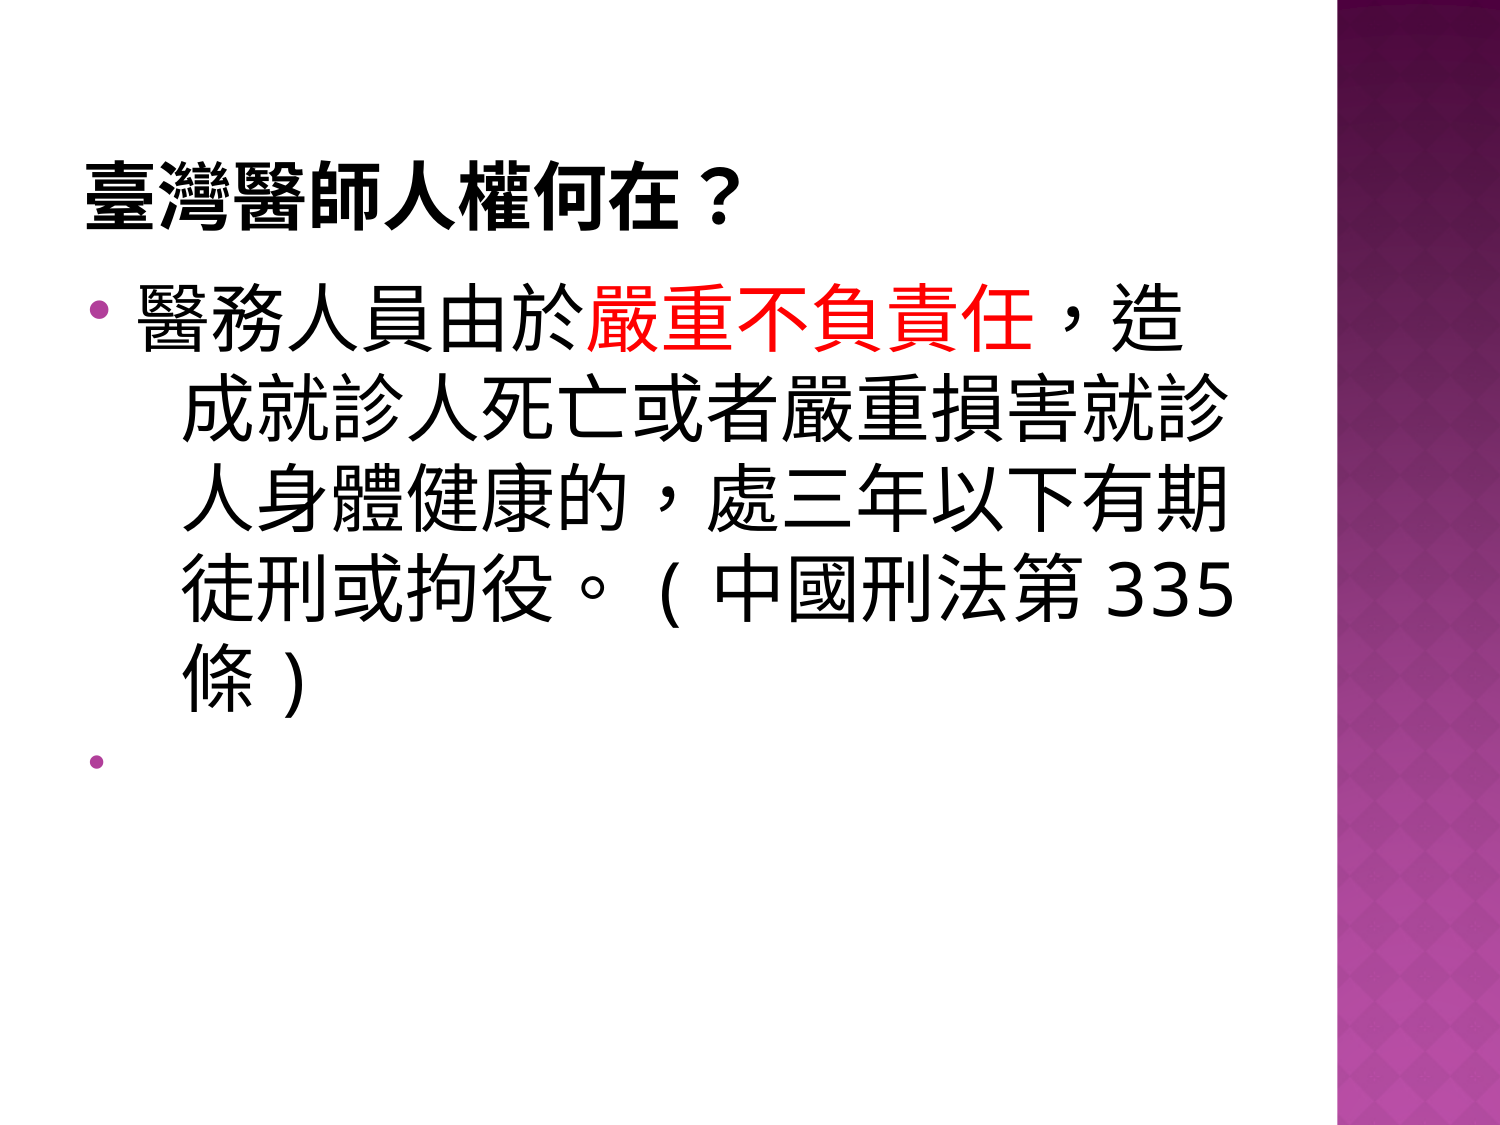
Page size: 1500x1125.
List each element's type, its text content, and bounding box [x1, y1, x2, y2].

list 醫務人員由於嚴重不負責任，造成就診人死亡或者嚴重損害就診人身體健康的，處三年以下有期徒刑或拘役。(中國刑法第335條) [75, 264, 1263, 1060]
title 臺灣醫師人權何在？ [75, 52, 1263, 240]
